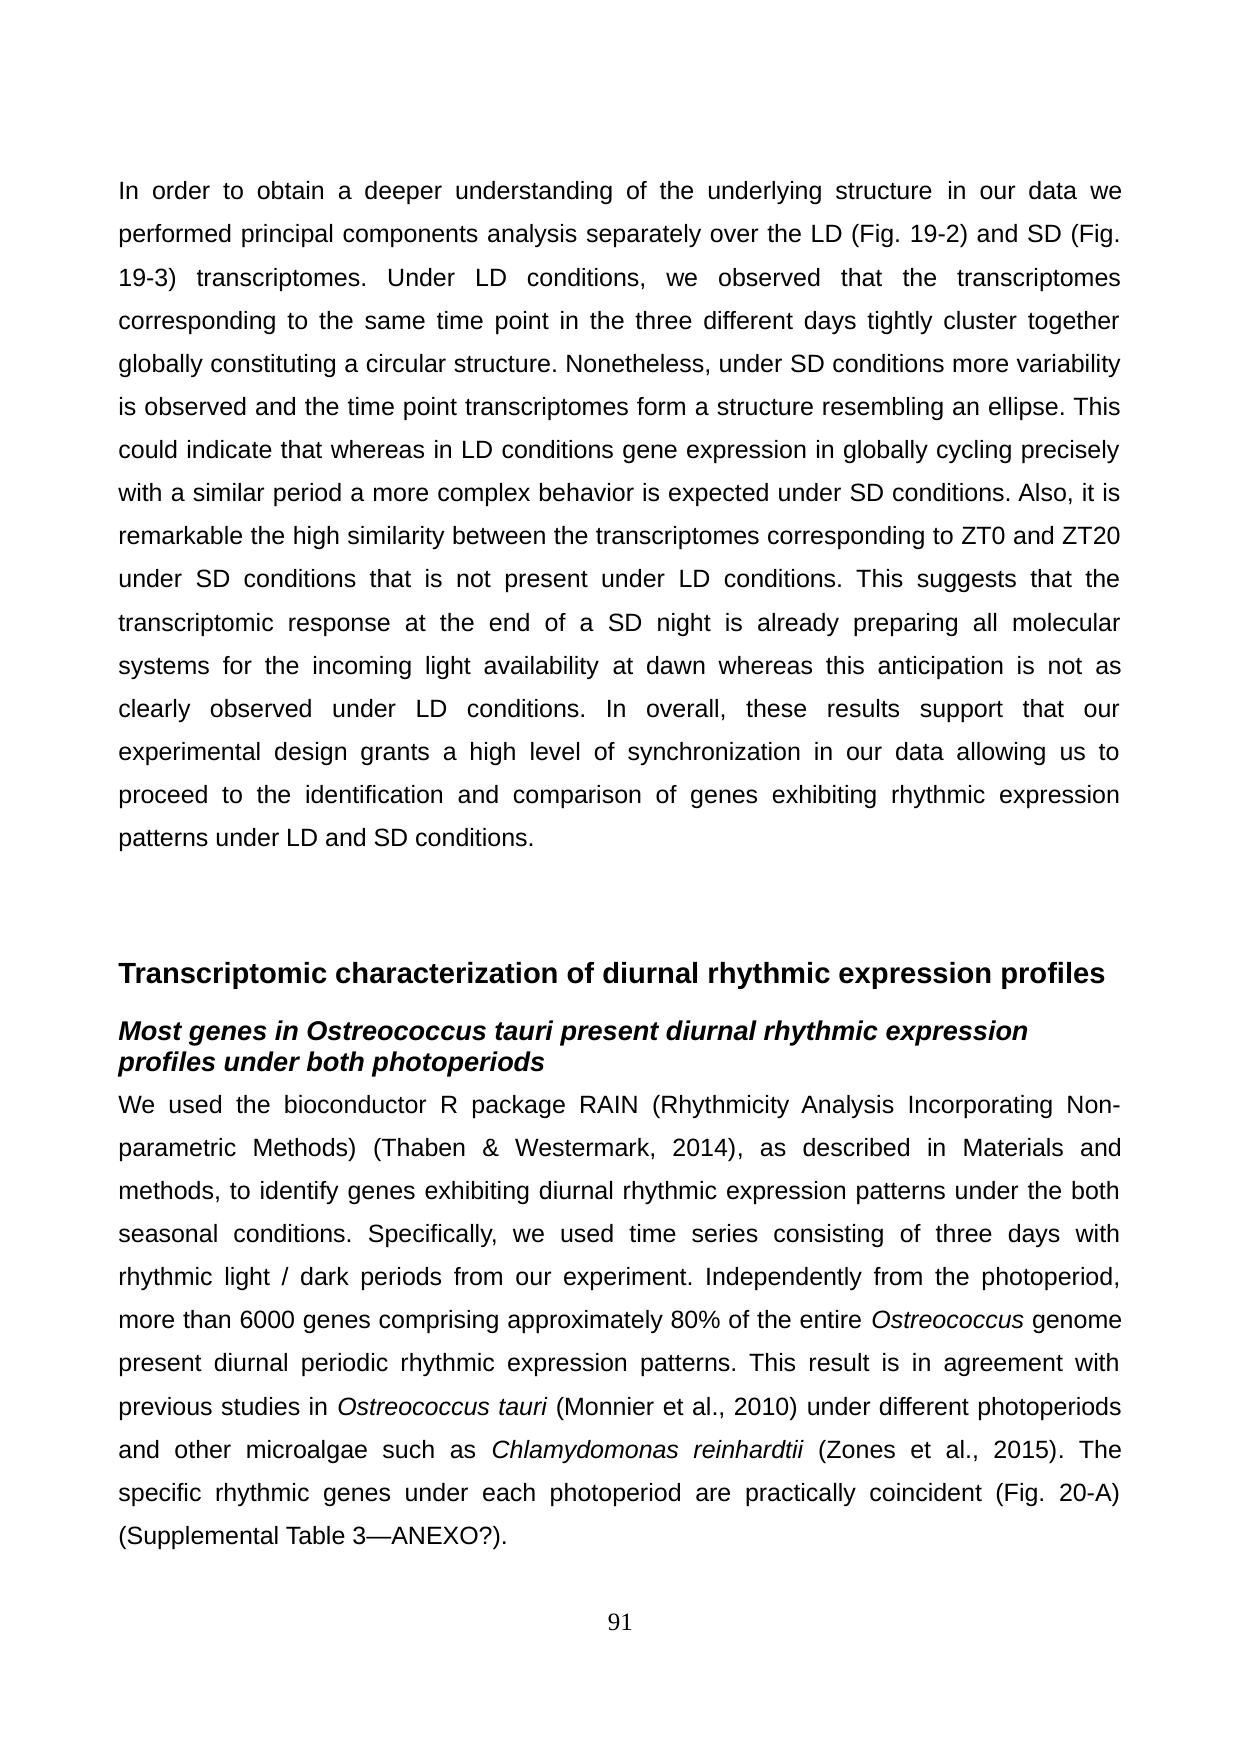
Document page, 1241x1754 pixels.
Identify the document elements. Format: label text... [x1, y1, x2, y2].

text In order to obtain a deeper understanding of the underlying structure in our data we performed principal components analysis separately over the LD (Fig. 19-2) and SD (Fig. 19-3) transcriptomes. Under LD conditions, we observed that the transcriptomes corresponding to the same time point in the three different days tightly cluster together globally constituting a circular structure. Nonetheless, under SD conditions more variability is observed and the time point transcriptomes form a structure resembling an ellipse. This could indicate that whereas in LD conditions gene expression in globally cycling precisely with a similar period a more complex behavior is expected under SD conditions. Also, it is remarkable the high similarity between the transcriptomes corresponding to ZT0 and ZT20 under SD conditions that is not present under LD conditions. This suggests that the transcriptomic response at the end of a SD night is already preparing all molecular systems for the incoming light availability at dawn whereas this anticipation is not as clearly observed under LD conditions. In overall, these results support that our experimental design grants a high level of synchronization in our data allowing us to proceed to the identification and comparison of genes exhibiting rhythmic expression patterns under LD and SD conditions. [118, 176, 1122, 852]
text We used the bioconductor R package RAIN (Rhythmicity Analysis Incorporating Non-parametric Methods) (Thaben & Westermark, 2014)⁠, as described in Materials and methods, to identify genes exhibiting diurnal rhythmic expression patterns under the both seasonal conditions. Specifically, we used time series consisting of three days with rhythmic light / dark periods from our experiment. Independently from the photoperiod, more than 6000 genes comprising approximately 80% of the entire Ostreococcus genome present diurnal periodic rhythmic expression patterns. This result is in agreement with previous studies in Ostreococcus tauri (Monnier et al., 2010)⁠ under different photoperiods and other microalgae such as Chlamydomonas reinhardtii (Zones et al., 2015)⁠. The specific rhythmic genes under each photoperiod are practically coincident (Fig. 20-A) (Supplemental Table 3—ANEXO?). [118, 1090, 1122, 1550]
subtitle Transcriptomic characterization of diurnal rhythmic expression profiles [118, 956, 1122, 990]
subtitle Most genes in Ostreococcus tauri present diurnal rhythmic expression profiles under both photoperiods [118, 1015, 1122, 1077]
